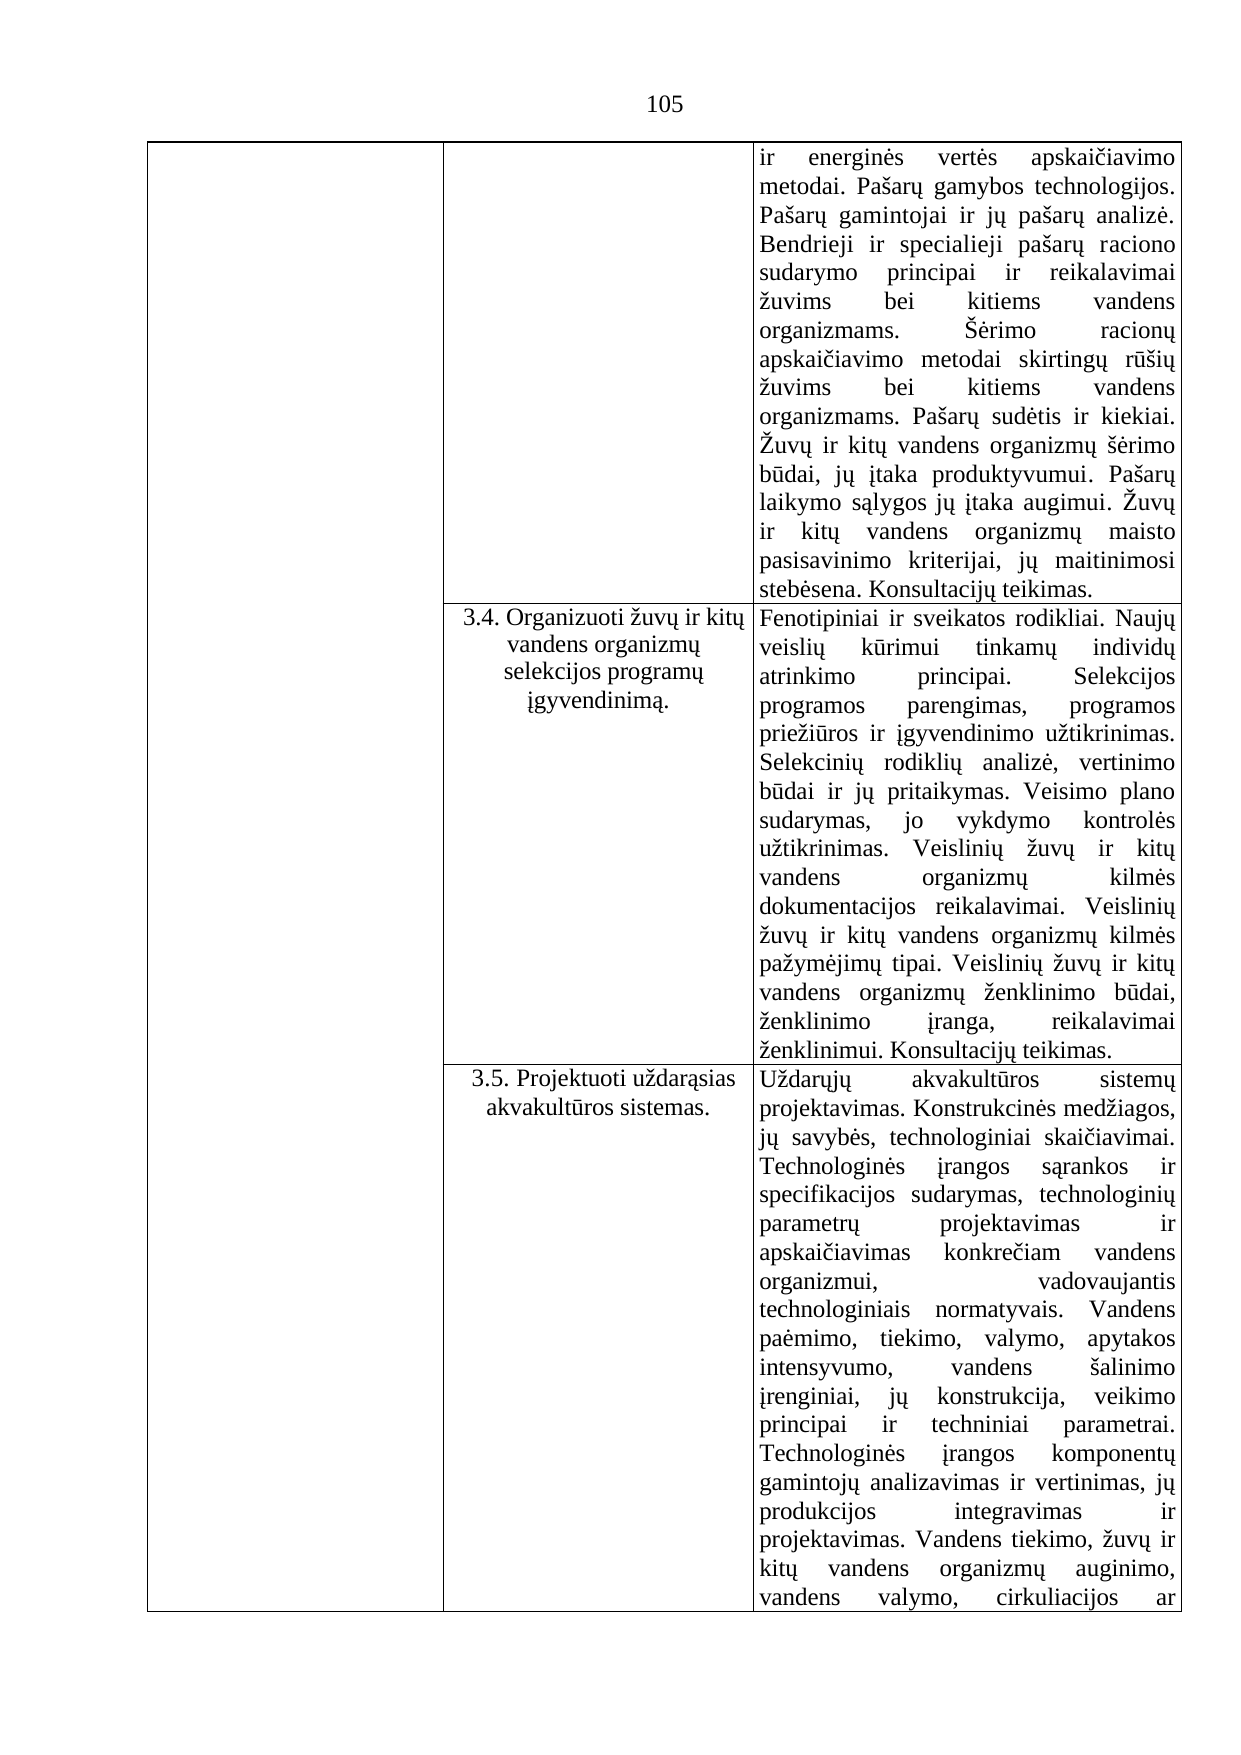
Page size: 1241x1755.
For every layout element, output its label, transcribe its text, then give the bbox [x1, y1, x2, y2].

table_cell 3.5. Projektuoti uždarąsias akvakultūros sistemas. [444, 1065, 753, 1611]
table_cell Fenotipiniai ir sveikatos rodikliai. Naujų veislių kūrimui tinkamų individų atrinkimo principai. Selekcijos programos parengimas, programos priežiūros ir įgyvendinimo užtikrinimas. Selekcinių rodiklių analizė, vertinimo būdai ir jų pritaikymas. Veisimo plano sudarymas, jo vykdymo kontrolės užtikrinimas. Veislinių žuvų ir kitų vandens organizmų kilmės dokumentacijos reikalavimai. Veislinių žuvų ir kitų vandens organizmų kilmės pažymėjimų tipai. Veislinių žuvų ir kitų vandens organizmų ženklinimo būdai, ženklinimo įranga, reikalavimai ženklinimui. Konsultacijų teikimas. [754, 604, 1181, 1063]
table_cell Uždarųjų akvakultūros sistemų projektavimas. Konstrukcinės medžiagos, jų savybės, technologiniai skaičiavimai. Technologinės įrangos sąrankos ir specifikacijos sudarymas, technologinių parametrų projektavimas ir apskaičiavimas konkrečiam vandens organizmui, vadovaujantis technologiniais normatyvais. Vandens paėmimo, tiekimo, valymo, apytakos intensyvumo, vandens šalinimo įrenginiai, jų konstrukcija, veikimo principai ir techniniai parametrai. Technologinės įrangos komponentų gamintojų analizavimas ir vertinimas, jų produkcijos integravimas ir projektavimas. Vandens tiekimo, žuvų ir kitų vandens organizmų auginimo, vandens valymo, cirkuliacijos ar [754, 1065, 1181, 1611]
table_cell 3.4. Organizuoti žuvų ir kitų vandens organizmų selekcijos programų įgyvendinimą. [444, 604, 753, 1063]
table_cell [148, 143, 443, 1611]
table_cell [444, 143, 753, 602]
table_cell ir energinės vertės apskaičiavimo metodai. Pašarų gamybos technologijos. Pašarų gamintojai ir jų pašarų analizė. Bendrieji ir specialieji pašarų raciono sudarymo principai ir reikalavimai žuvims bei kitiems vandens organizmams. Šėrimo racionų apskaičiavimo metodai skirtingų rūšių žuvims bei kitiems vandens organizmams. Pašarų sudėtis ir kiekiai. Žuvų ir kitų vandens organizmų šėrimo būdai, jų įtaka produktyvumui. Pašarų laikymo sąlygos jų įtaka augimui. Žuvų ir kitų vandens organizmų maisto pasisavinimo kriterijai, jų maitinimosi stebėsena. Konsultacijų teikimas. [754, 143, 1181, 602]
